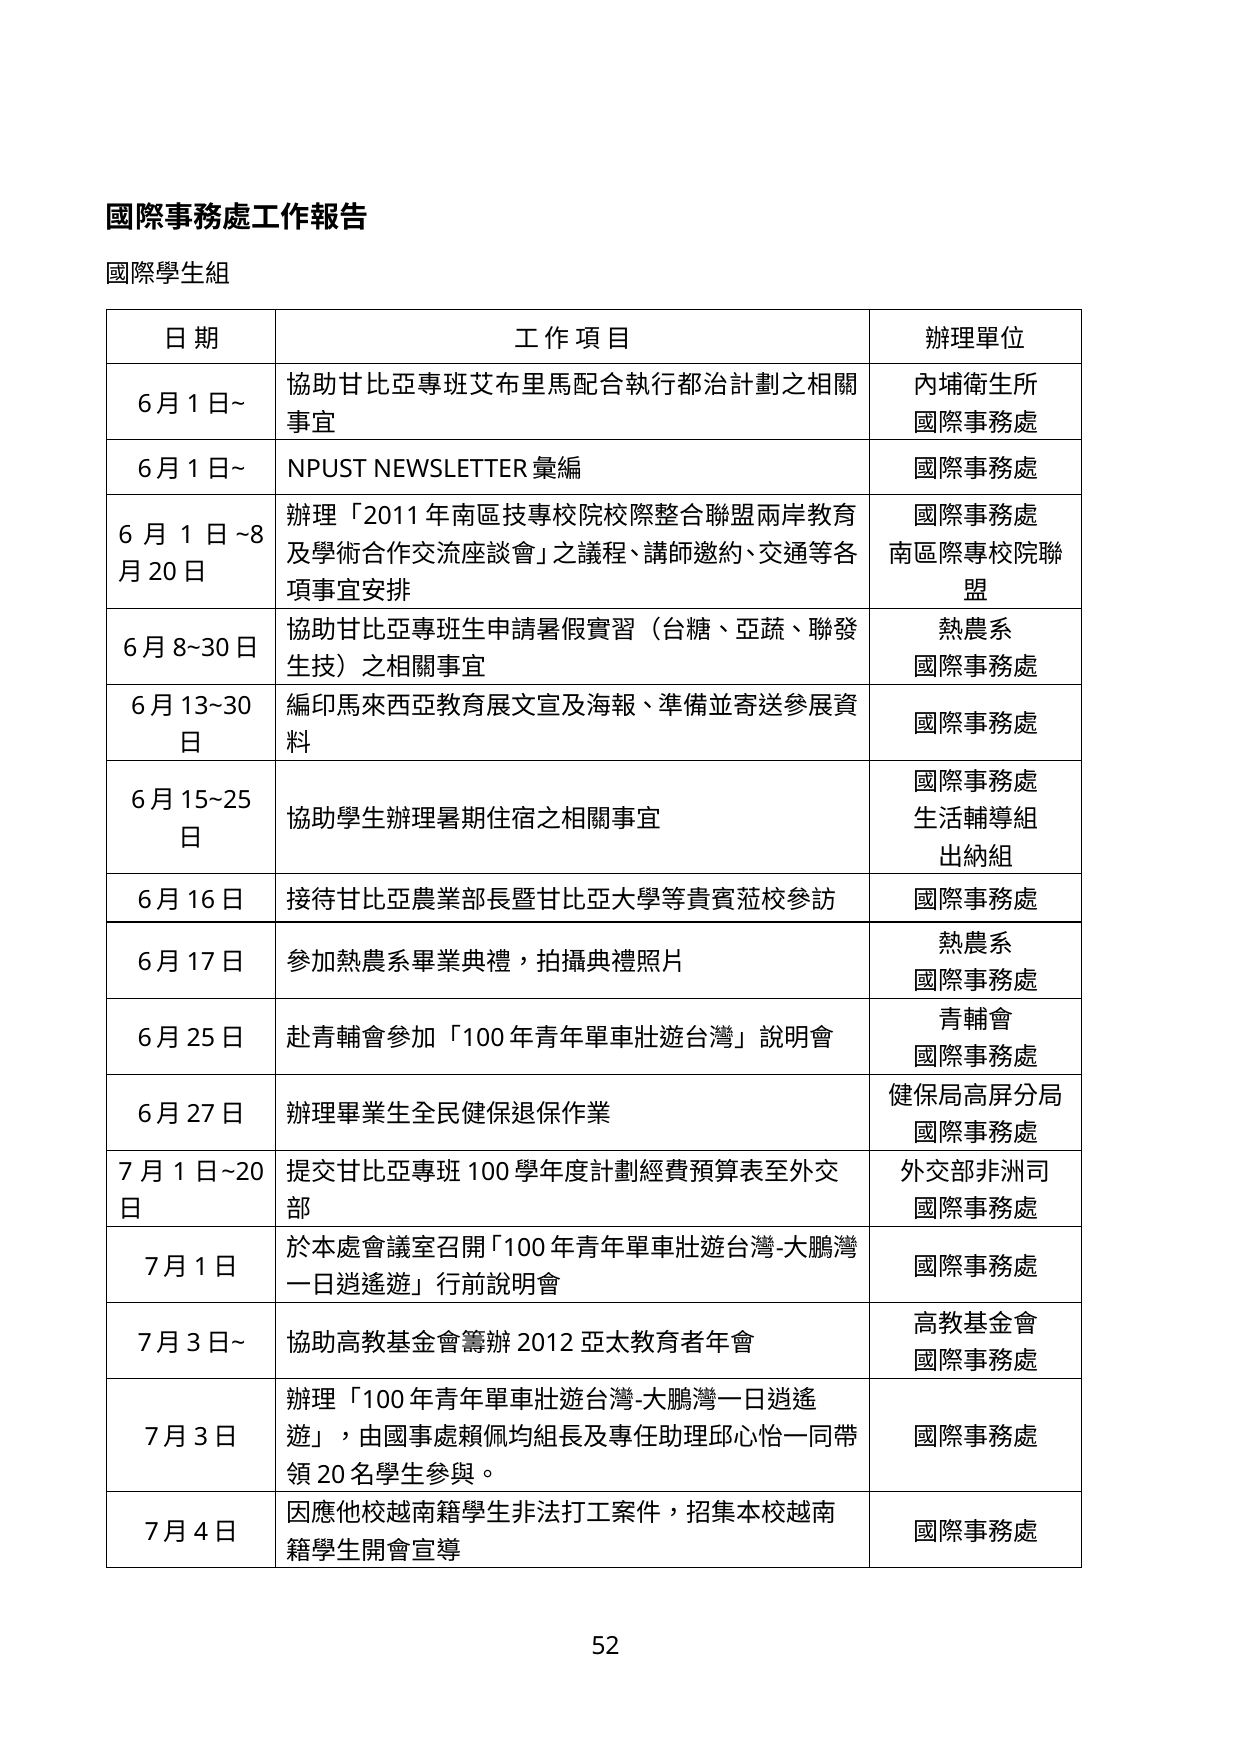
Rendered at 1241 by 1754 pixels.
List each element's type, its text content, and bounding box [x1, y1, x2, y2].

table_cell 編印馬來西亞教育展文宣及海報、準備並寄送參展資料 [276, 685, 869, 759]
text 國際事務處工作報告 [106, 177, 1092, 252]
table_cell 6月1日~ [107, 440, 275, 494]
table_cell 於本處會議室召開「100年青年單車壯遊台灣-大鵬灣一日逍遙遊」行前說明會 [276, 1227, 869, 1302]
table_cell 國際事務處 [870, 685, 1081, 759]
table_cell 國際事務處 [870, 1492, 1081, 1567]
table_cell 6月15~25日 [107, 761, 275, 873]
table_cell 辦理「100年青年單車壯遊台灣-大鵬灣一日逍遙遊」，由國事處賴佩均組長及專任助理邱心怡一同帶領20名學生參與。 [276, 1379, 869, 1491]
table_cell 接待甘比亞農業部長暨甘比亞大學等貴賓蒞校參訪 [276, 874, 869, 921]
table_cell 7月1日~20日 [107, 1151, 275, 1226]
table_cell 6月8~30日 [107, 609, 275, 683]
table_header 工 作 項 目 [276, 310, 869, 363]
table_cell 7月3日~ [107, 1303, 275, 1378]
table_cell 國際事務處 [870, 1379, 1081, 1491]
table_cell 7月1日 [107, 1227, 275, 1302]
table_cell 7月3日 [107, 1379, 275, 1491]
table_cell 熱農系 國際事務處 [870, 923, 1081, 997]
table_cell 6月16日 [107, 874, 275, 921]
table_cell 協助學生辦理暑期住宿之相關事宜 [276, 761, 869, 873]
table_cell 6月13~30日 [107, 685, 275, 759]
table_cell 協助高教基金會籌辦2012 亞太教育者年會 [276, 1303, 869, 1378]
table_cell 協助甘比亞專班生申請暑假實習（台糖、亞蔬、聯發生技）之相關事宜 [276, 609, 869, 683]
text 國際學生組 [106, 252, 1092, 290]
table_cell 內埔衛生所 國際事務處 [870, 364, 1081, 439]
table_cell 國際事務處 [870, 1227, 1081, 1302]
table_cell 6月25日 [107, 999, 275, 1073]
table_cell 協助甘比亞專班艾布里馬配合執行都治計劃之相關事宜 [276, 364, 869, 439]
table_cell 參加熱農系畢業典禮，拍攝典禮照片 [276, 923, 869, 997]
table_header 日 期 [107, 310, 275, 363]
table_cell 提交甘比亞專班100學年度計劃經費預算表至外交部 [276, 1151, 869, 1226]
table_cell 7月4日 [107, 1492, 275, 1567]
table_cell 國際事務處 生活輔導組 出納組 [870, 761, 1081, 873]
table_cell 因應他校越南籍學生非法打工案件，招集本校越南籍學生開會宣導 [276, 1492, 869, 1567]
table_cell 國際事務處 南區際專校院聯盟 [870, 495, 1081, 607]
table_cell 健保局高屏分局 國際事務處 [870, 1075, 1081, 1149]
table_cell 6月1日~8月20日 [107, 495, 275, 607]
table_cell 青輔會 國際事務處 [870, 999, 1081, 1073]
table_header 辦理單位 [870, 310, 1081, 363]
table_cell 赴青輔會參加「100年青年單車壯遊台灣」說明會 [276, 999, 869, 1073]
table_cell 6月27日 [107, 1075, 275, 1149]
table_cell 辦理「2011年南區技專校院校際整合聯盟兩岸教育及學術合作交流座談會」之議程、講師邀約、交通等各項事宜安排 [276, 495, 869, 607]
table_cell 國際事務處 [870, 874, 1081, 921]
table_cell 6月17日 [107, 923, 275, 997]
table_cell 6月1日~ [107, 364, 275, 439]
table_cell 辦理畢業生全民健保退保作業 [276, 1075, 869, 1149]
table_cell NPUST NEWSLETTER彙編 [276, 440, 869, 494]
table_cell 國際事務處 [870, 440, 1081, 494]
table_cell 外交部非洲司 國際事務處 [870, 1151, 1081, 1226]
table_cell 高教基金會 國際事務處 [870, 1303, 1081, 1378]
table_cell 熱農系 國際事務處 [870, 609, 1081, 683]
